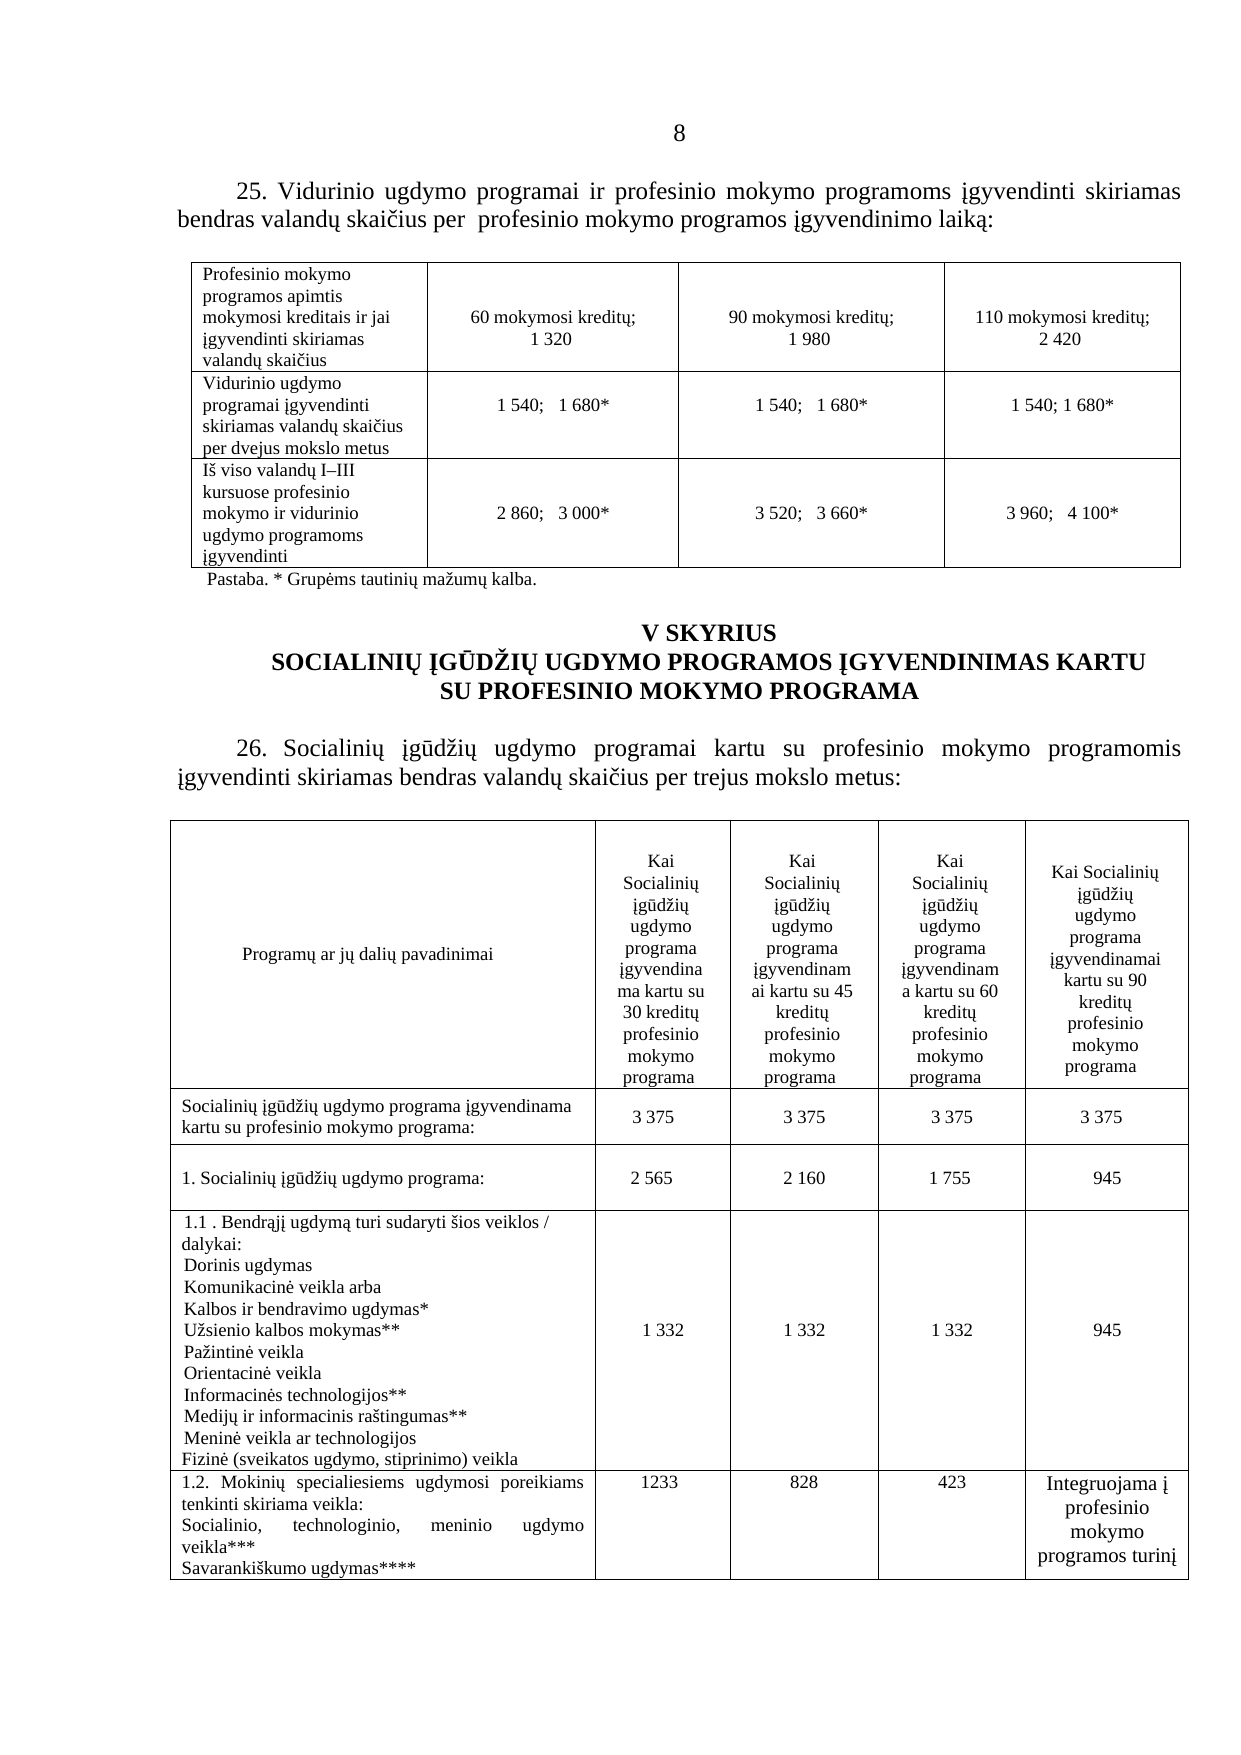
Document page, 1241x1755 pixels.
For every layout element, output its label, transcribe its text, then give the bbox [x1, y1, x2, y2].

text SOCIALINIŲ ĮGŪDŽIŲ UGDYMO PROGRAMOS ĮGYVENDINIMAS KARTU SU PROFESINIO MOKYMO PROGRAMA [177, 647, 1182, 704]
table_header [879, 821, 1025, 849]
table_cell 1.1 . Bendrąjį ugdymą turi sudaryti šios veiklos / dalykai: Dorinis ugdymas Komunikacinė veikla arba Kalbos ir bendravimo ugdymas* Užsienio kalbos mokymas** Pažintinė veikla Orientacinė veikla Informacinės technologijos** Medijų ir informacinis raštingumas** Meninė veikla ar technologijos Fizinė (sveikatos ugdymo, stiprinimo) veikla [171, 1211, 595, 1470]
table_cell 3 960; 4 100* [945, 459, 1180, 567]
table_cell 1 332 [879, 1211, 1025, 1470]
table_cell 1 755 [879, 1145, 1025, 1210]
table_cell 3 520; 3 660* [679, 459, 944, 567]
text 26. Socialinių įgūdžių ugdymo programai kartu su profesinio mokymo programomis įgyvendinti skiriamas bendras valandų skaičius per trejus mokslo metus: [177, 733, 1182, 791]
table_cell 3 375 [596, 1089, 730, 1144]
table_header Profesinio mokymo programos apimtis mokymosi kreditais ir jai įgyvendinti skiriamas valandų skaičius [192, 263, 427, 371]
table_cell 2 565 [596, 1145, 730, 1210]
table_cell 1 540; 1 680* [428, 372, 678, 458]
table_cell Kai Socialinių įgūdžių ugdymo programa įgyvendinamai kartu su 90 kreditų profesinio mokymo programa [1026, 849, 1188, 1088]
table_cell 3 375 [1026, 1089, 1188, 1144]
text V SKYRIUS [177, 618, 1182, 647]
table_cell 2 160 [731, 1145, 878, 1210]
table_cell Kai Socialinių įgūdžių ugdymo programa įgyvendinamai kartu su 45 kreditų profesinio mokymo programa [731, 849, 878, 1088]
table_cell Socialinių įgūdžių ugdymo programa įgyvendinama kartu su profesinio mokymo programa: [171, 1089, 595, 1144]
table_header 60 mokymosi kreditų; 1 320 [428, 263, 678, 371]
table_cell Vidurinio ugdymo programai įgyvendinti skiriamas valandų skaičius per dvejus mokslo metus [192, 372, 427, 458]
table_cell 945 [1026, 1145, 1188, 1210]
table_cell Kai Socialinių įgūdžių ugdymo programa įgyvendinama kartu su 60 kreditų profesinio mokymo programa [879, 849, 1025, 1088]
table_cell 3 375 [731, 1089, 878, 1144]
table_cell 3 375 [879, 1089, 1025, 1144]
table_cell 1 332 [596, 1211, 730, 1470]
table_cell 1. Socialinių įgūdžių ugdymo programa: [171, 1145, 595, 1210]
table_cell 2 860; 3 000* [428, 459, 678, 567]
table_header [731, 821, 878, 849]
text Pastaba. * Grupėms tautinių mažumų kalba. [177, 568, 1182, 589]
table_cell 828 [731, 1471, 878, 1579]
table_header Programų ar jų dalių pavadinimai [171, 821, 595, 1088]
table_header 110 mokymosi kreditų; 2 420 [945, 263, 1180, 371]
table_header [1026, 821, 1188, 849]
table_cell 1.2. Mokinių specialiesiems ugdymosi poreikiams tenkinti skiriama veikla: Socialinio, technologinio, meninio ugdymo veikla*** Savarankiškumo ugdymas**** [171, 1471, 595, 1579]
table_cell 1233 [596, 1471, 730, 1579]
table_cell 1 332 [731, 1211, 878, 1470]
table_cell 423 [879, 1471, 1025, 1579]
table_cell Kai Socialinių įgūdžių ugdymo programa įgyvendinama kartu su 30 kreditų profesinio mokymo programa [596, 849, 730, 1088]
table_cell 1 540; 1 680* [945, 372, 1180, 458]
table_header 90 mokymosi kreditų; 1 980 [679, 263, 944, 371]
table_cell 1 540; 1 680* [679, 372, 944, 458]
table_cell Iš viso valandų I–III kursuose profesinio mokymo ir vidurinio ugdymo programoms įgyvendinti [192, 459, 427, 567]
table_header [596, 821, 730, 849]
table_cell Integruojama į profesinio mokymo programos turinį [1026, 1471, 1188, 1579]
table_cell 945 [1026, 1211, 1188, 1470]
text 25. Vidurinio ugdymo programai ir profesinio mokymo programoms įgyvendinti skiriamas bendras valandų skaičius per profesinio mokymo programos įgyvendinimo laiką: [177, 176, 1182, 233]
